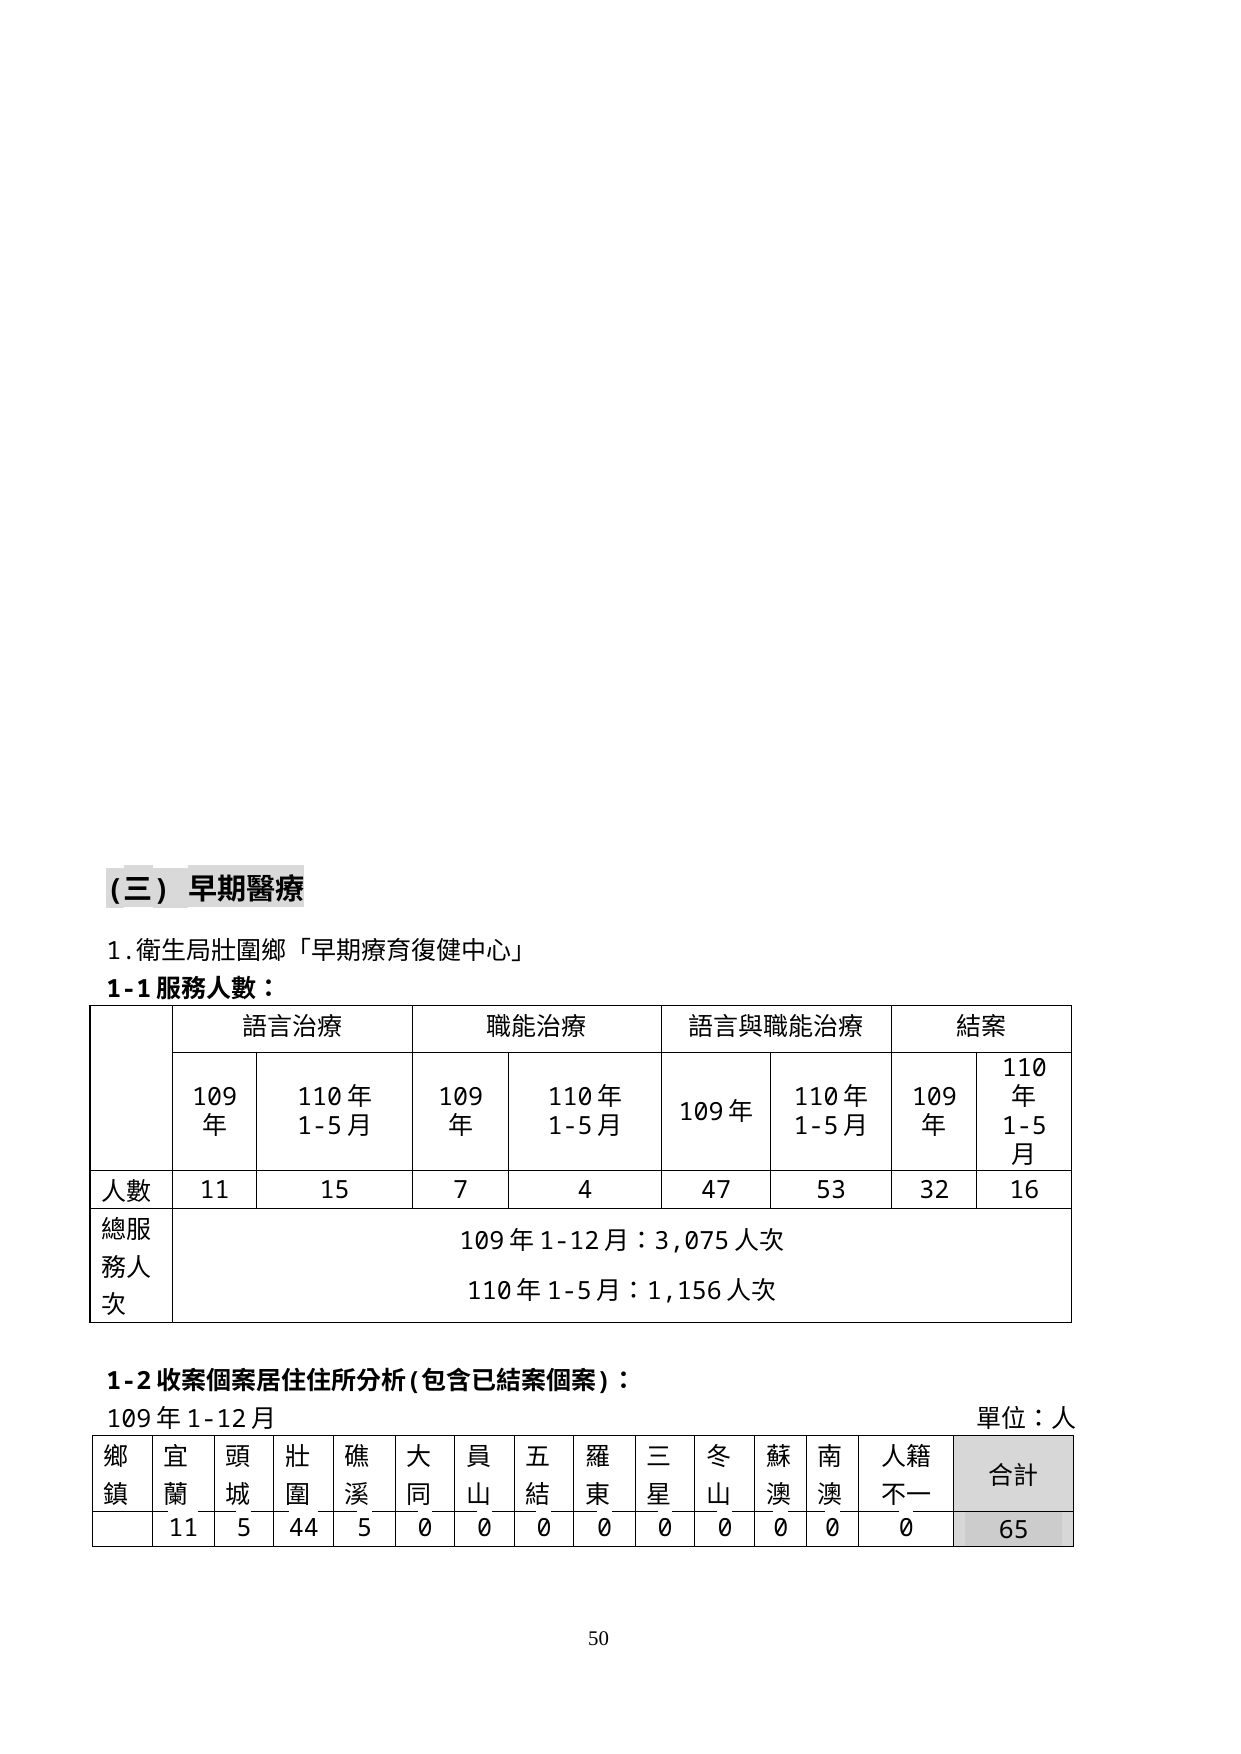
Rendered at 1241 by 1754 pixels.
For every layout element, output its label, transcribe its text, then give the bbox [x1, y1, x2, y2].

table_cell 0 [396, 1512, 454, 1546]
table_header 頭城 [215, 1436, 273, 1511]
table_cell 65 [1062, 1512, 1073, 1546]
table_cell 109年 [662, 1053, 770, 1169]
table_cell 0 [755, 1512, 806, 1546]
table_cell 總服務人次 [91, 1209, 172, 1322]
table_cell 109年 [413, 1053, 508, 1169]
text 1.衛生局壯圍鄉「早期療育復健中心」 [106, 930, 1090, 967]
table_header 壯圍 [274, 1436, 333, 1511]
table_cell 0 [574, 1512, 635, 1546]
table_header 職能治療 [413, 1006, 661, 1052]
table_cell 110年 1-5月 [771, 1053, 891, 1169]
table_header 南澳 [807, 1436, 858, 1511]
table_cell 110年 1-5月 [257, 1053, 412, 1169]
table_header 三星 [636, 1436, 694, 1511]
table_header 語言治療 [173, 1006, 412, 1052]
table_cell 109年 [892, 1053, 976, 1169]
table_header 語言與職能治療 [662, 1006, 891, 1052]
table_cell 7 [413, 1171, 508, 1208]
table_cell 47 [662, 1171, 770, 1208]
table_header 人籍不一 [859, 1436, 953, 1511]
text (三) 早期醫療 [106, 849, 1090, 924]
table_header 冬山 [695, 1436, 754, 1511]
table_cell 109年 [173, 1053, 256, 1169]
table_cell 65 [954, 1512, 965, 1546]
table_header 五結 [515, 1436, 573, 1511]
table_header 蘇澳 [755, 1436, 806, 1511]
table_header 宜蘭 [153, 1436, 214, 1511]
table_cell 44 [274, 1512, 333, 1546]
table_header [91, 1006, 172, 1169]
table_cell [93, 1512, 152, 1546]
table_cell 4 [509, 1171, 661, 1208]
table_cell 53 [771, 1171, 891, 1208]
table_header 員山 [455, 1436, 514, 1511]
table_header 礁溪 [334, 1436, 395, 1511]
table_cell 11 [173, 1171, 256, 1208]
table_cell 0 [859, 1512, 953, 1546]
table_cell 0 [636, 1512, 694, 1546]
table_cell 0 [455, 1512, 514, 1546]
text 1-1服務人數： [106, 967, 1090, 1005]
table_cell 5 [334, 1512, 395, 1546]
table_cell 0 [515, 1512, 573, 1546]
table_cell 109年1-12月：3,075人次 110年1-5月：1,156人次 [173, 1209, 1071, 1322]
table_cell 11 [153, 1512, 214, 1546]
table_header 大同 [396, 1436, 454, 1511]
table_header 合計 [954, 1436, 1073, 1511]
table_cell 110年 1-5月 [977, 1053, 1071, 1169]
table_cell 5 [215, 1512, 273, 1546]
table_cell 16 [977, 1171, 1071, 1208]
table_cell 0 [695, 1512, 754, 1546]
table_header 羅東 [574, 1436, 635, 1511]
table_cell 110年 1-5月 [509, 1053, 661, 1169]
table_header 鄉鎮 [93, 1436, 152, 1511]
table_header 結案 [892, 1006, 1071, 1052]
text 1-2收案個案居住住所分析(包含已結案個案)： [106, 1360, 1090, 1398]
table_cell 32 [892, 1171, 976, 1208]
text 109年1-12月 單位：人 [106, 1398, 1090, 1435]
table_cell 15 [257, 1171, 412, 1208]
table_cell 人數 [91, 1171, 172, 1208]
table_cell 0 [807, 1512, 858, 1546]
